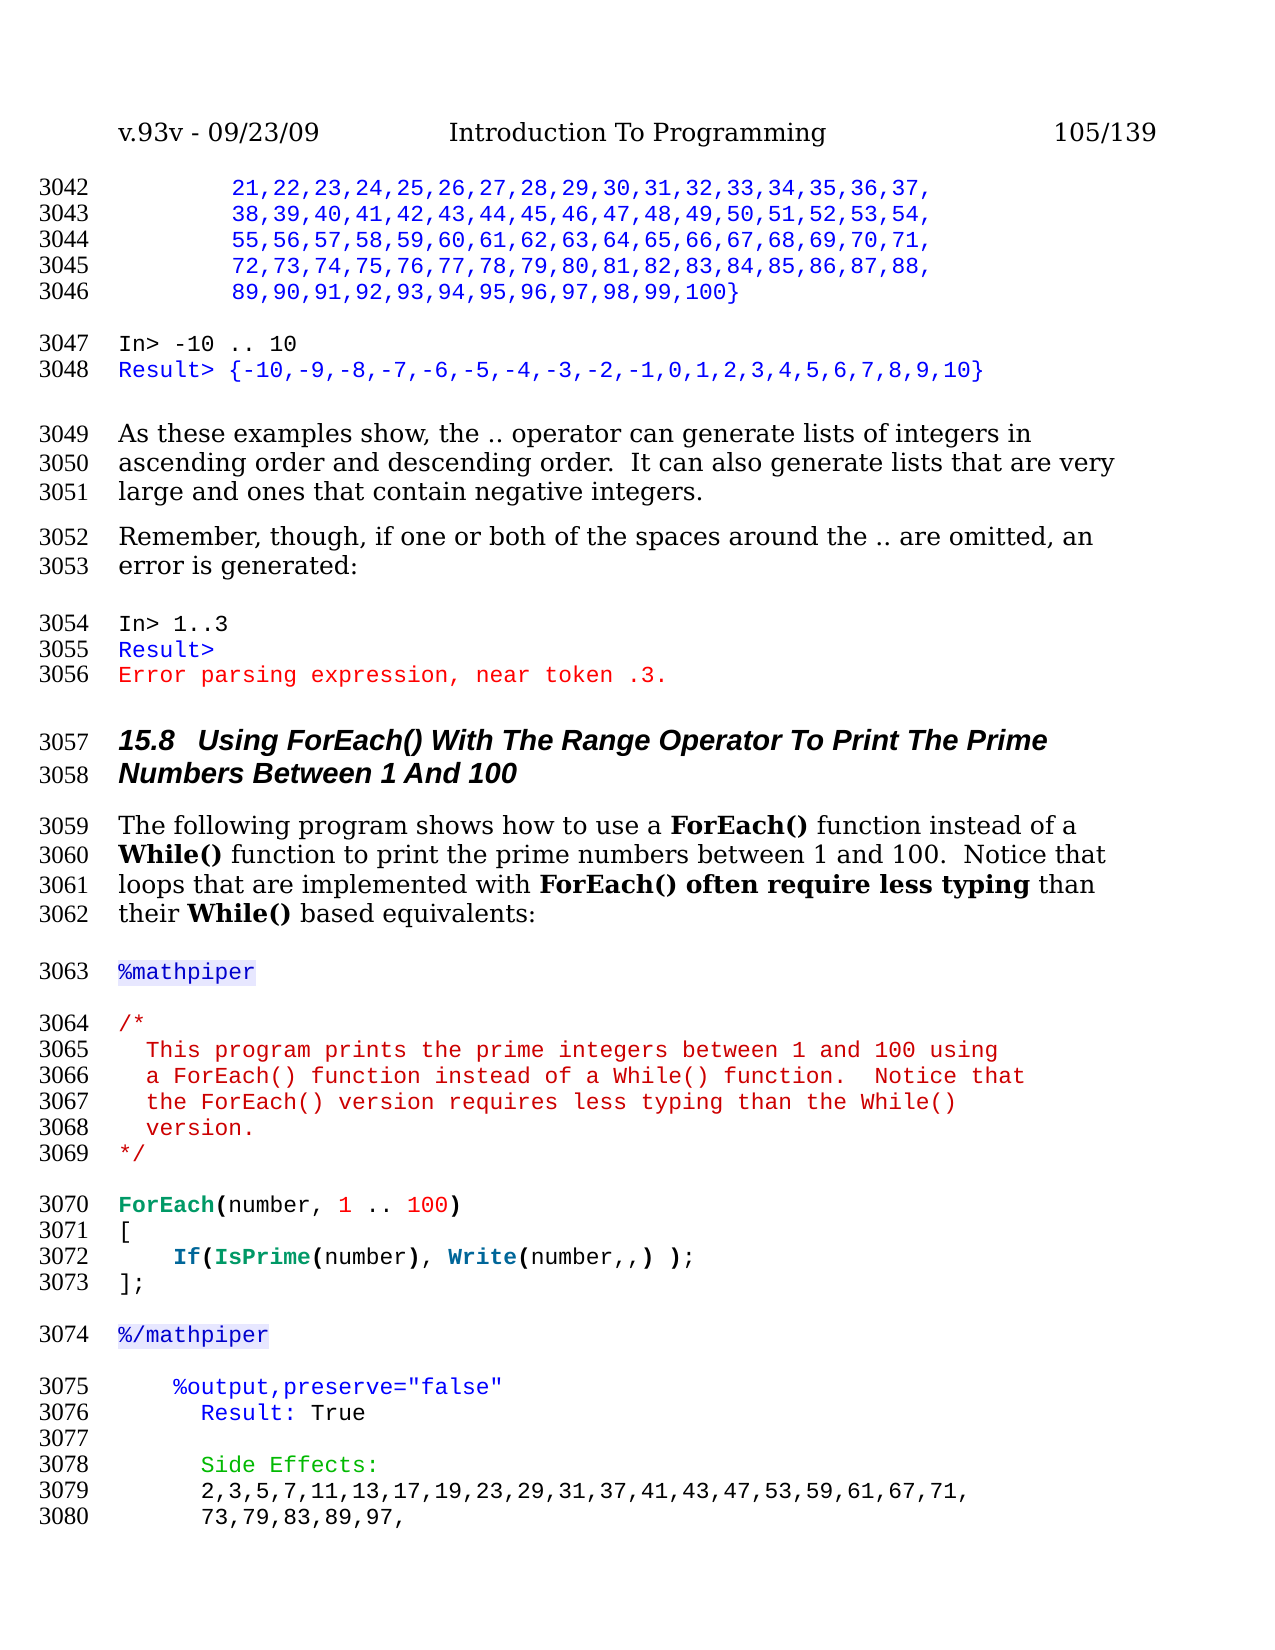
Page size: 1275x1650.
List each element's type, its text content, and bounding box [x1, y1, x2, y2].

text Remember, though, if one or both of the spaces around the .. are omitted, an error is generated: [118, 522, 1157, 580]
text ForEach(number, 1 .. 100) [118, 1194, 1157, 1220]
text Result: True [118, 1401, 1157, 1427]
text 55,56,57,58,59,60,61,62,63,64,65,66,67,68,69,70,71, [231, 229, 1157, 254]
text ]; [118, 1272, 1157, 1297]
text If(IsPrime(number), Write(number,,) ); [118, 1246, 1157, 1272]
text Side Effects: [118, 1453, 1157, 1479]
text the ForEach() version requires less typing than the While() [118, 1090, 1157, 1116]
text In> 1..3 [118, 612, 1157, 638]
text /* [118, 1012, 1157, 1038]
text In> -10 .. 10 [118, 332, 1157, 358]
subtitle Using ForEach() With The Range Operator To Print The Prime Numbers Between 1 And 100 [118, 723, 1157, 790]
text %/mathpiper [118, 1323, 1157, 1349]
text */ [118, 1142, 1157, 1168]
text a ForEach() function instead of a While() function. Notice that [118, 1064, 1157, 1090]
text [ [118, 1220, 1157, 1246]
text %output,preserve="false" [118, 1375, 1157, 1401]
text Error parsing expression, near token .3. [118, 664, 1157, 690]
text %mathpiper [118, 960, 1157, 986]
text version. [118, 1116, 1157, 1142]
text 89,90,91,92,93,94,95,96,97,98,99,100} [231, 281, 1157, 306]
text 21,22,23,24,25,26,27,28,29,30,31,32,33,34,35,36,37, [231, 177, 1157, 203]
text Result> [118, 638, 1157, 664]
text 2,3,5,7,11,13,17,19,23,29,31,37,41,43,47,53,59,61,67,71, [118, 1479, 1157, 1505]
text As these examples show, the .. operator can generate lists of integers in ascending order and descending order. It can also generate lists that are very large and ones that contain negative integers. [118, 419, 1157, 507]
text The following program shows how to use a ForEach() function instead of a While() function to print the prime numbers between 1 and 100. Notice that loops that are implemented with ForEach() often require less typing than their While() based equivalents: [118, 811, 1157, 928]
text 38,39,40,41,42,43,44,45,46,47,48,49,50,51,52,53,54, [231, 203, 1157, 229]
text Result> {-10,-9,-8,-7,-6,-5,-4,-3,-2,-1,0,1,2,3,4,5,6,7,8,9,10} [118, 358, 1157, 384]
text This program prints the prime integers between 1 and 100 using [118, 1038, 1157, 1064]
text 72,73,74,75,76,77,78,79,80,81,82,83,84,85,86,87,88, [231, 254, 1157, 281]
text 73,79,83,89,97, [118, 1505, 1157, 1531]
